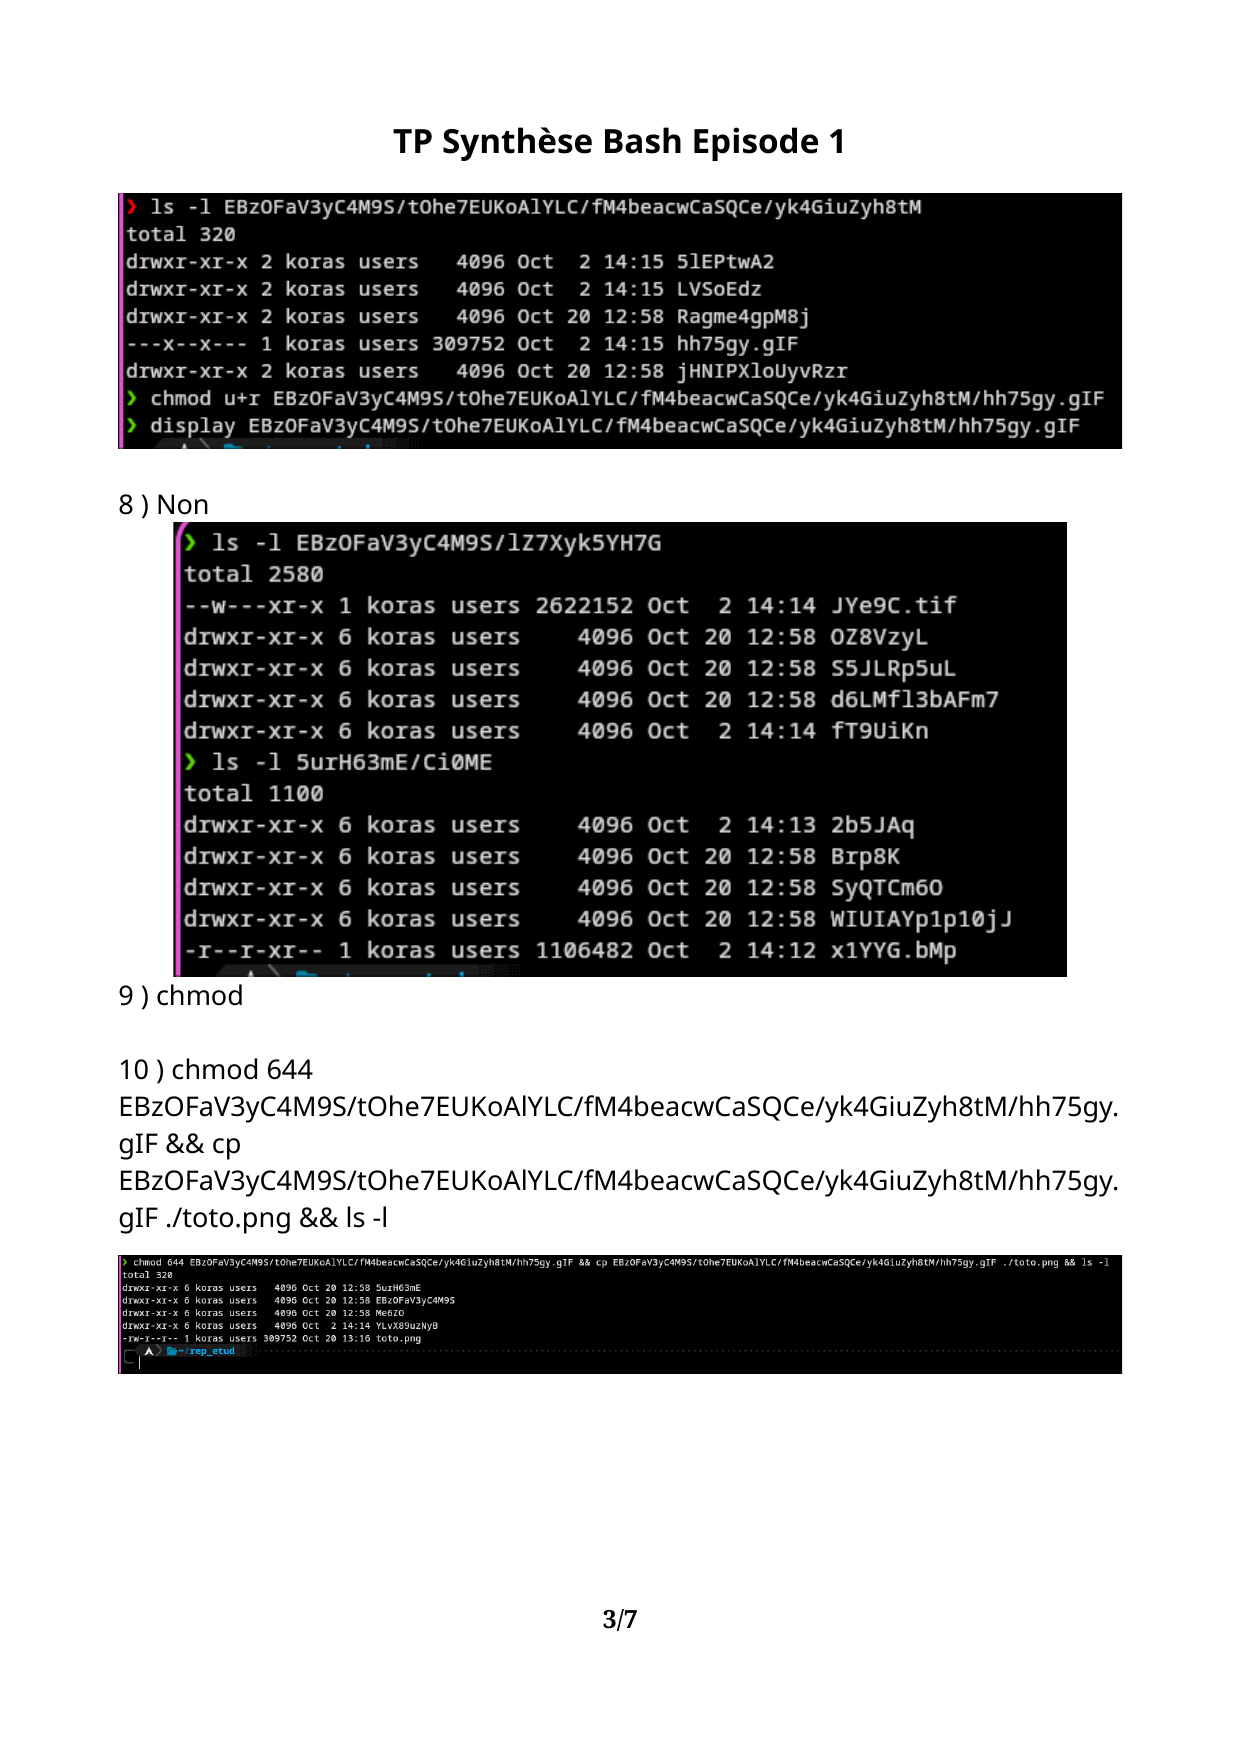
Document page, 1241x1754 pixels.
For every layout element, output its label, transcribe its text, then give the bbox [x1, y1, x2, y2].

text 9 ) chmod [118, 977, 1122, 1014]
picture [173, 522, 1067, 977]
text 8 ) Non [118, 485, 1122, 522]
text 10 ) chmod 644 EBzOFaV3yC4M9S/tOhe7EUKoAlYLC/fM4beacwCaSQCe/yk4GiuZyh8tM/hh75gy.gIF && cp EBzOFaV3yC4M9S/tOhe7EUKoAlYLC/fM4beacwCaSQCe/yk4GiuZyh8tM/hh75gy.gIF ./toto.png && ls -l [118, 1051, 1122, 1235]
picture [118, 1255, 1123, 1374]
picture [118, 193, 1123, 449]
